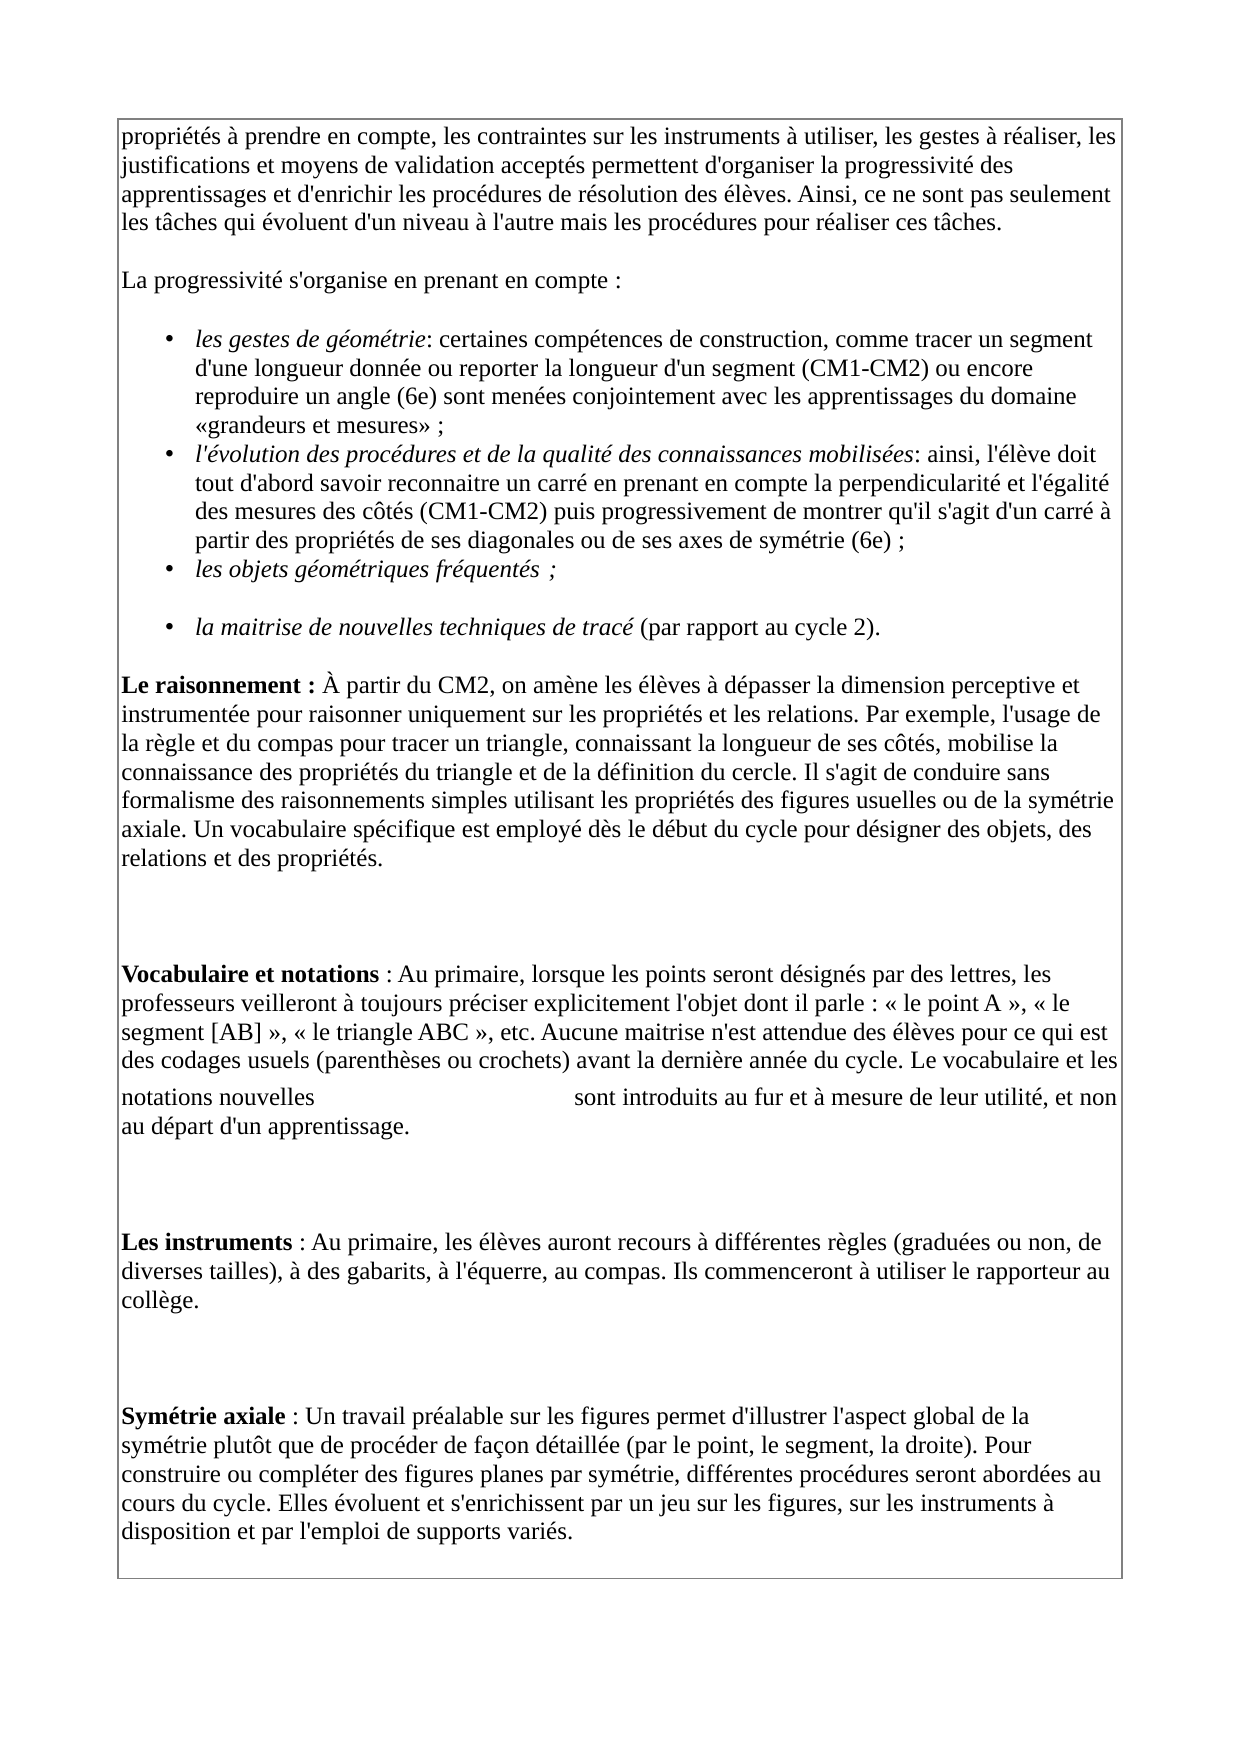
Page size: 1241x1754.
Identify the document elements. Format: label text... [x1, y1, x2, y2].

table_cell propriétés à prendre en compte, les contraintes sur les instruments à utiliser, les gestes à réaliser, les justifications et moyens de validation acceptés permettent d'organiser la progressivité des apprentissages et d'enrichir les procédures de résolution des élèves. Ainsi, ce ne sont pas seulement les tâches qui évoluent d'un niveau à l'autre mais les procédures pour réaliser ces tâches. La progressivité s'organise en prenant en compte : les gestes de géométrie: certaines compétences de construction, comme tracer un segment d'une longueur donnée ou reporter la longueur d'un segment (CM1-CM2) ou encore reproduire un angle (6e) sont menées conjointement avec les apprentissages du domaine «grandeurs et mesures» ; l'évolution des procédures et de la qualité des connaissances mobilisées: ainsi, l'élève doit tout d'abord savoir reconnaitre un carré en prenant en compte la perpendicularité et l'égalité des mesures des côtés (CM1-CM2) puis progressivement de montrer qu'il s'agit d'un carré à partir des propriétés de ses diagonales ou de ses axes de symétrie (6e) ; les objets géométriques fréquentés ; la maitrise de nouvelles techniques de tracé (par rapport au cycle 2). Le raisonnement : À partir du CM2, on amène les élèves à dépasser la dimension perceptive et instrumentée pour raisonner uniquement sur les propriétés et les relations. Par exemple, l'usage de la règle et du compas pour tracer un triangle, connaissant la longueur de ses côtés, mobilise la connaissance des propriétés du triangle et de la définition du cercle. Il s'agit de conduire sans formalisme des raisonnements simples utilisant les propriétés des figures usuelles ou de la symétrie axiale. Un vocabulaire spécifique est employé dès le début du cycle pour désigner des objets, des relations et des propriétés. Vocabulaire et notations : Au primaire, lorsque les points seront désignés par des lettres, les professeurs veilleront à toujours préciser explicitement l'objet dont il parle : « le point A », « le segment [AB] », « le triangle ABC », etc. Aucune maitrise n'est attendue des élèves pour ce qui est des codages usuels (parenthèses ou crochets) avant la dernière année du cycle. Le vocabulaire et les notations nouvelles sont introduits au fur et à mesure de leur utilité, et non au départ d'un apprentissage. Les instruments : Au primaire, les élèves auront recours à différentes règles (graduées ou non, de diverses tailles), à des gabarits, à l'équerre, au compas. Ils commenceront à utiliser le rapporteur au collège. Symétrie axiale : Un travail préalable sur les figures permet d'illustrer l'aspect global de la symétrie plutôt que de procéder de façon détaillée (par le point, le segment, la droite). Pour construire ou compléter des figures planes par symétrie, différentes procédures seront abordées au cours du cycle. Elles évoluent et s'enrichissent par un jeu sur les figures, sur les instruments à disposition et par l'emploi de supports variés. [119, 120, 1121, 1577]
